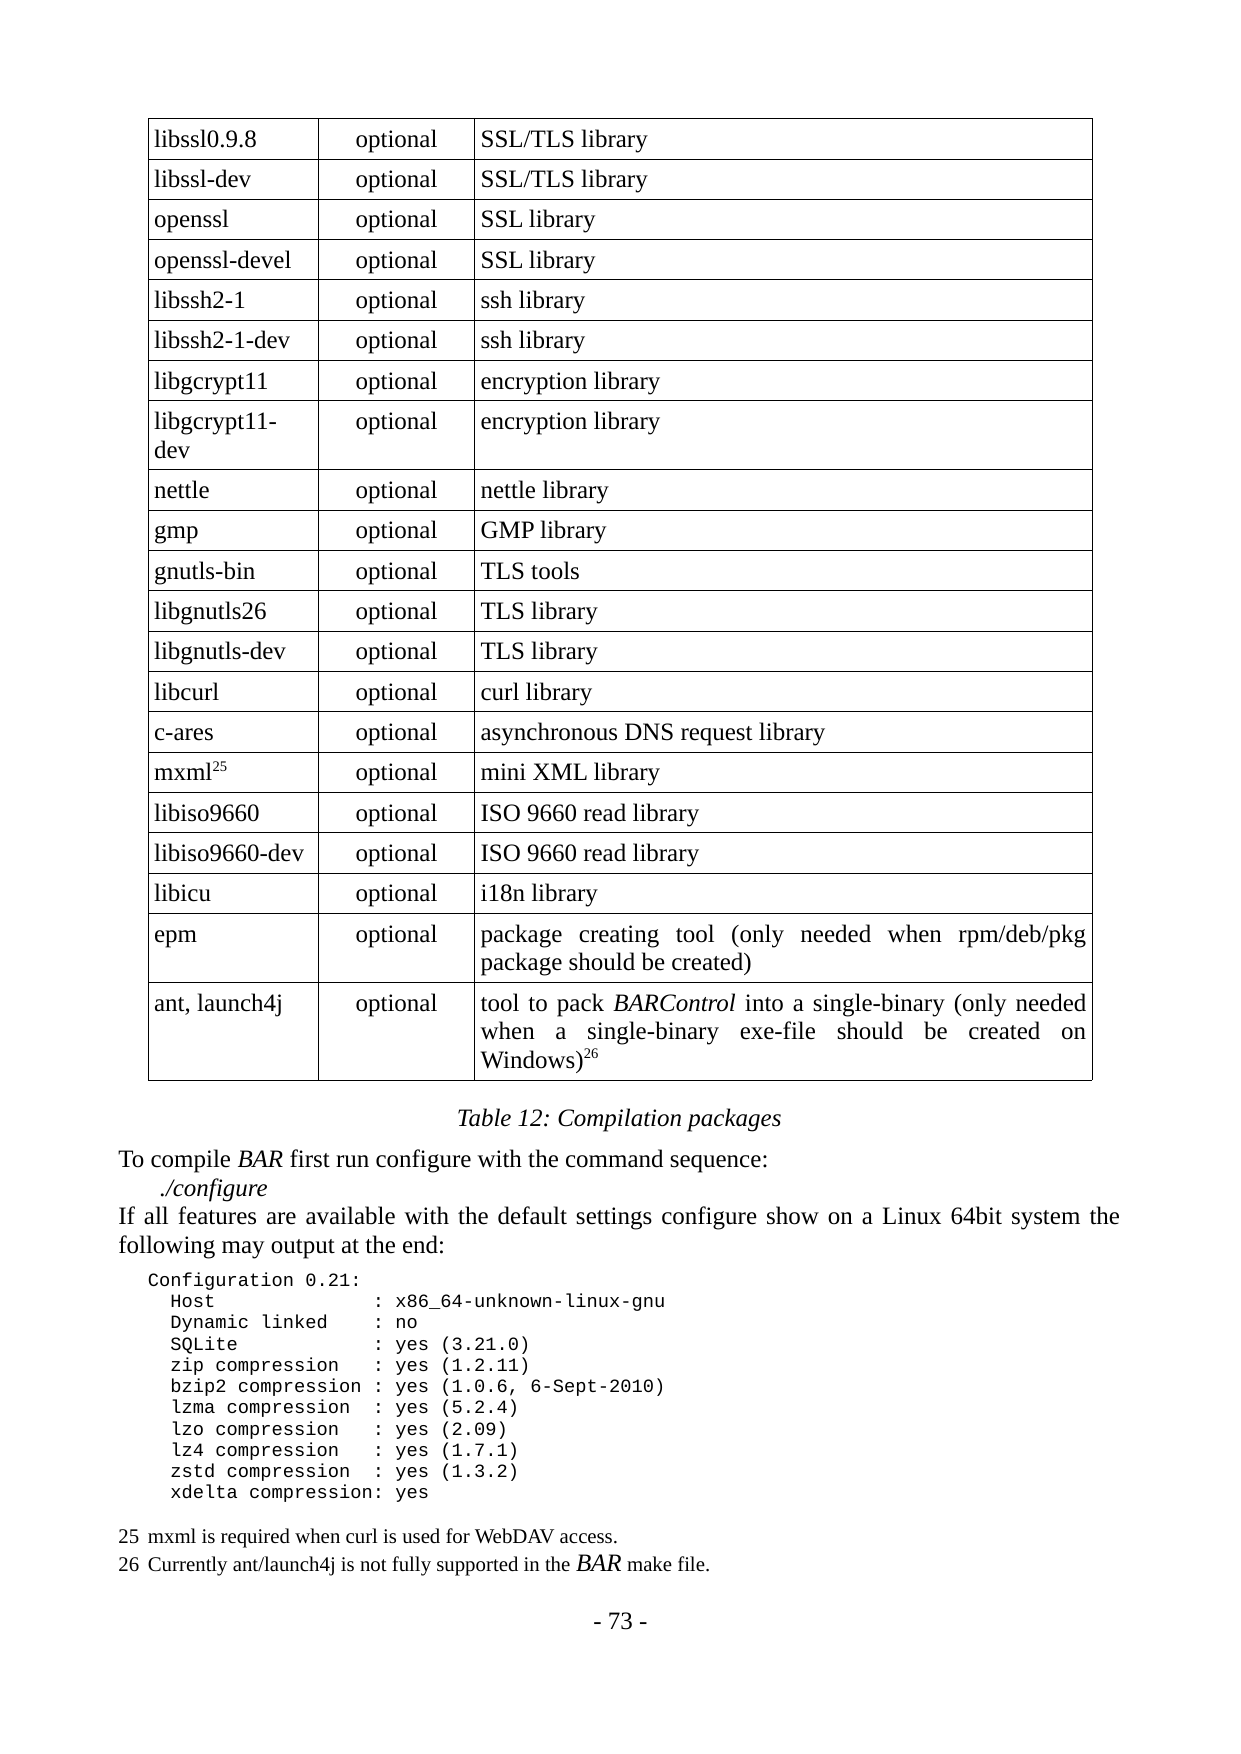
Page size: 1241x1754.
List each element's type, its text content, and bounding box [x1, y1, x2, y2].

table_cell libssh2-1 [149, 280, 318, 320]
text Configuration 0.21: [148, 1271, 1122, 1292]
table_cell nettle library [475, 470, 1092, 510]
table_cell optional [319, 321, 474, 360]
table_cell optional [319, 914, 474, 982]
table_cell curl library [475, 672, 1092, 711]
table_cell openssl [149, 200, 318, 239]
table_cell SSL/TLS library [475, 119, 1092, 158]
table_cell libicu [149, 874, 318, 913]
table_cell libcurl [149, 672, 318, 711]
table_cell i18n library [475, 874, 1092, 913]
table_cell optional [319, 793, 474, 832]
table_cell TLS library [475, 591, 1092, 631]
table_cell ssh library [475, 321, 1092, 360]
table_cell optional [319, 753, 474, 792]
table_cell SSL/TLS library [475, 160, 1092, 199]
table_cell optional [319, 280, 474, 320]
table_cell optional [319, 712, 474, 752]
text SQLite : yes (3.21.0) [148, 1334, 1122, 1356]
table_cell optional [319, 874, 474, 913]
table_cell nettle [149, 470, 318, 510]
table_cell optional [319, 983, 474, 1080]
text lz4 compression : yes (1.7.1) [148, 1441, 1122, 1462]
table_cell ISO 9660 read library [475, 833, 1092, 872]
text To compile BAR first run configure with the command sequence: [118, 1144, 1122, 1173]
table_cell optional [319, 551, 474, 590]
table_cell optional [319, 833, 474, 872]
text ./configure [159, 1173, 1122, 1201]
table_cell openssl-devel [149, 240, 318, 279]
table_cell libiso9660-dev [149, 833, 318, 872]
table_cell libgcrypt11-dev [149, 401, 318, 469]
table_cell GMP library [475, 511, 1092, 550]
table_cell ssh library [475, 280, 1092, 320]
text Dynamic linked : no [148, 1313, 1122, 1334]
table_cell encryption library [475, 361, 1092, 400]
table_cell optional [319, 470, 474, 510]
table_cell libssl-dev [149, 160, 318, 199]
text lzo compression : yes (2.09) [148, 1419, 1122, 1441]
table_cell libssl0.9.8 [149, 119, 318, 158]
table_cell optional [319, 591, 474, 631]
table_cell ant, launch4j [149, 983, 318, 1080]
table_cell SSL library [475, 240, 1092, 279]
table_cell optional [319, 361, 474, 400]
text zip compression : yes (1.2.11) [148, 1356, 1122, 1377]
text xdelta compression: yes [148, 1483, 1122, 1504]
table_cell libgnutls26 [149, 591, 318, 631]
table_cell optional [319, 160, 474, 199]
table_cell package creating tool (only needed when rpm/deb/pkg package should be created) [475, 914, 1092, 982]
text Host : x86_64-unknown-linux-gnu [148, 1292, 1122, 1313]
table_cell mxml [149, 753, 318, 792]
text bzip2 compression : yes (1.0.6, 6-Sept-2010) [148, 1377, 1122, 1398]
table_cell libgnutls-dev [149, 632, 318, 671]
table_cell optional [319, 200, 474, 239]
table_cell TLS tools [475, 551, 1092, 590]
table_cell encryption library [475, 401, 1092, 469]
table_cell gnutls-bin [149, 551, 318, 590]
text Table 12: Compilation packages [118, 1103, 1122, 1132]
table_cell asynchronous DNS request library [475, 712, 1092, 752]
text If all features are available with the default settings configure show on a Linux 64bit system the following may output at the end: [118, 1201, 1122, 1259]
table_cell epm [149, 914, 318, 982]
table_cell libssh2-1-dev [149, 321, 318, 360]
table_cell TLS library [475, 632, 1092, 671]
text lzma compression : yes (5.2.4) [148, 1398, 1122, 1419]
table_cell libiso9660 [149, 793, 318, 832]
table_cell SSL library [475, 200, 1092, 239]
table_cell optional [319, 632, 474, 671]
table_cell optional [319, 240, 474, 279]
table_cell libgcrypt11 [149, 361, 318, 400]
table_cell ISO 9660 read library [475, 793, 1092, 832]
table_cell c-ares [149, 712, 318, 752]
text zstd compression : yes (1.3.2) [148, 1462, 1122, 1483]
table_cell optional [319, 672, 474, 711]
table_cell mini XML library [475, 753, 1092, 792]
table_cell optional [319, 119, 474, 158]
table_cell gmp [149, 511, 318, 550]
table_cell tool to pack BARControl into a single-binary (only needed when a single-binary exe-file should be created on Windows) [475, 983, 1092, 1080]
table_cell optional [319, 401, 474, 469]
table_cell optional [319, 511, 474, 550]
